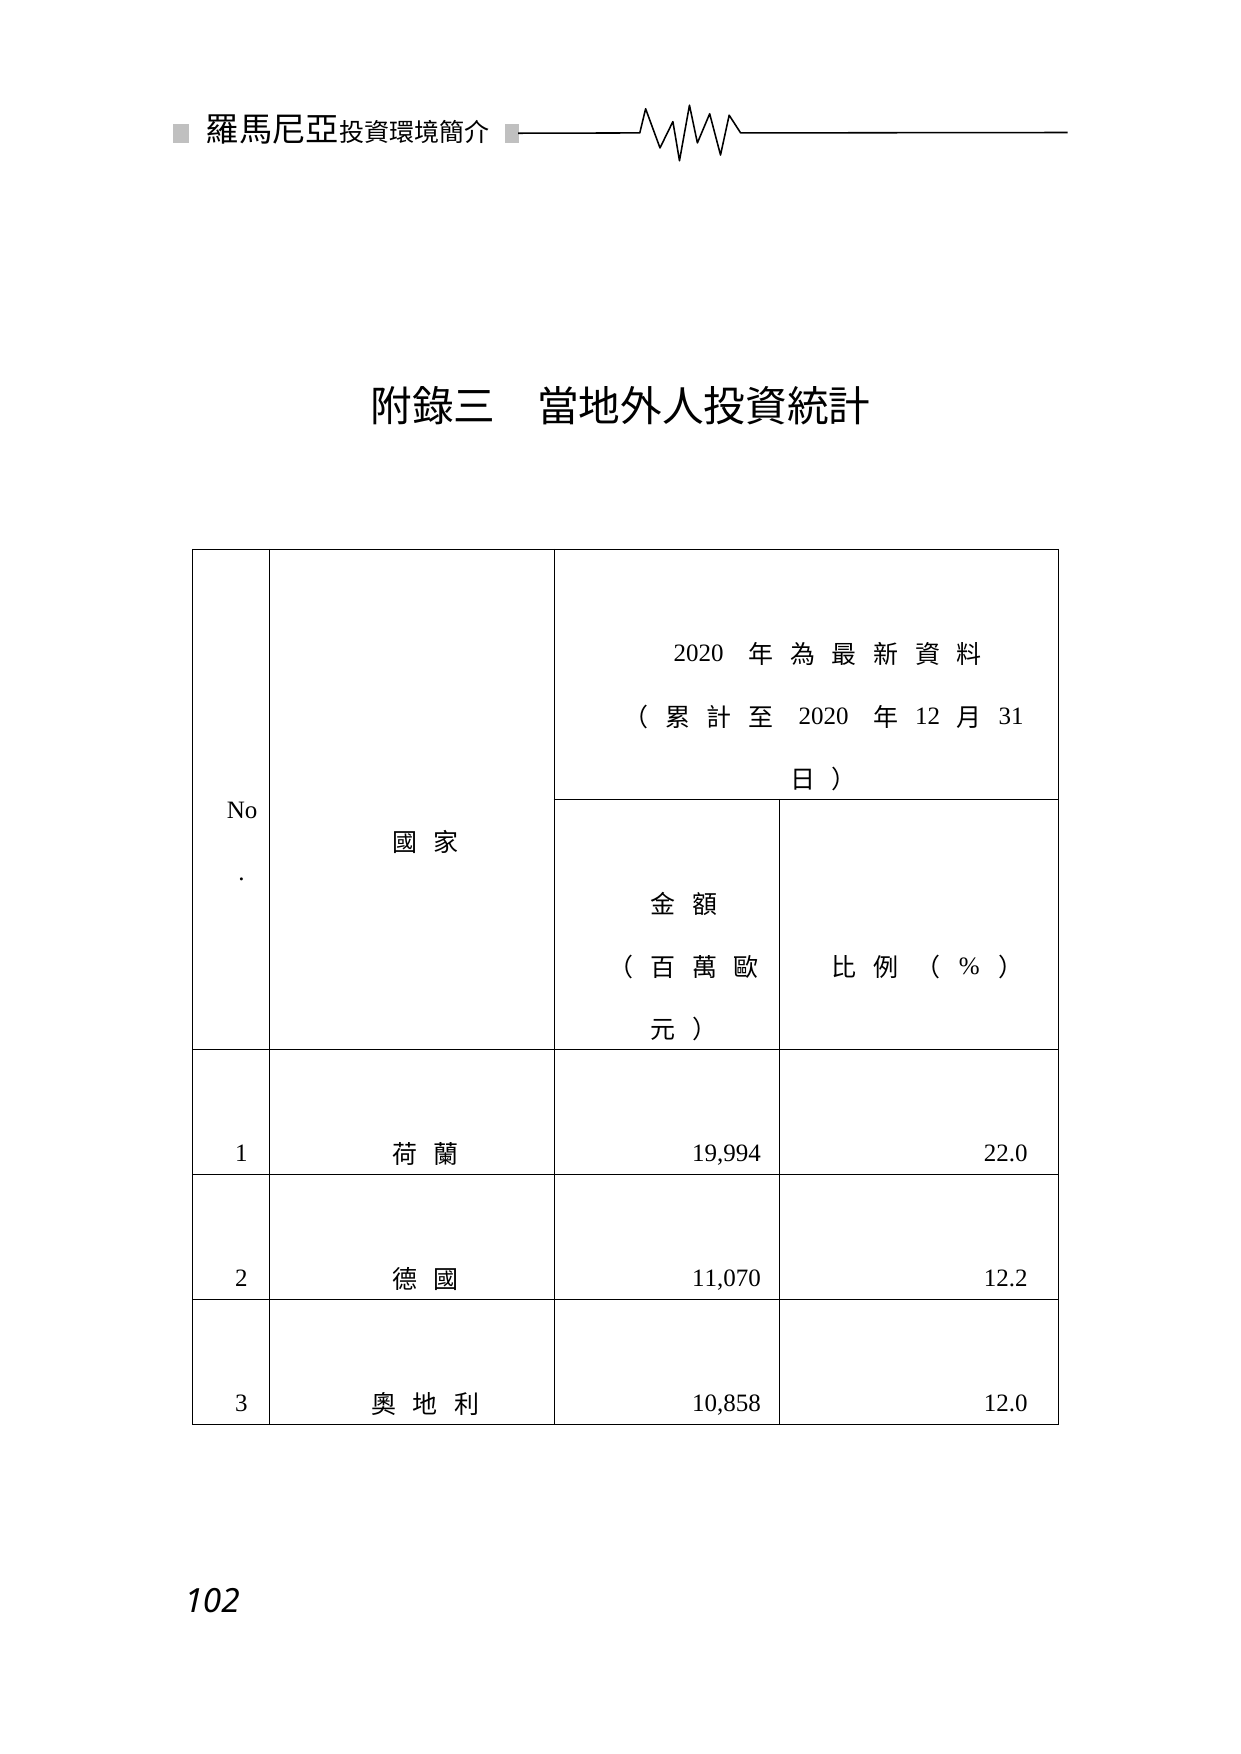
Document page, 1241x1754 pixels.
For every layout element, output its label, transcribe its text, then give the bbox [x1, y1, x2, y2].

table_cell 3 [193, 1300, 269, 1424]
text 附錄三 當地外人投資統計 [183, 361, 1058, 424]
table_cell 12.2 [780, 1175, 1058, 1299]
table_cell 11,070 [555, 1175, 779, 1299]
table_cell 比例（%） [780, 800, 1058, 1049]
table_cell 12.0 [780, 1300, 1058, 1424]
table_cell 22.0 [780, 1050, 1058, 1174]
table_cell 10,858 [555, 1300, 779, 1424]
table_header No. [193, 550, 269, 1049]
table_cell 奧地利 [270, 1300, 554, 1424]
table_cell 1 [193, 1050, 269, 1174]
table_cell 荷蘭 [270, 1050, 554, 1174]
table_header 國家 [270, 550, 554, 1049]
table_cell 19,994 [555, 1050, 779, 1174]
table_cell 金額 （百萬歐元） [555, 800, 779, 1049]
table_cell 2 [193, 1175, 269, 1299]
table_cell 德國 [270, 1175, 554, 1299]
table_header 2020年為最新資料 （累計至2020年12月31日） [555, 550, 1058, 799]
